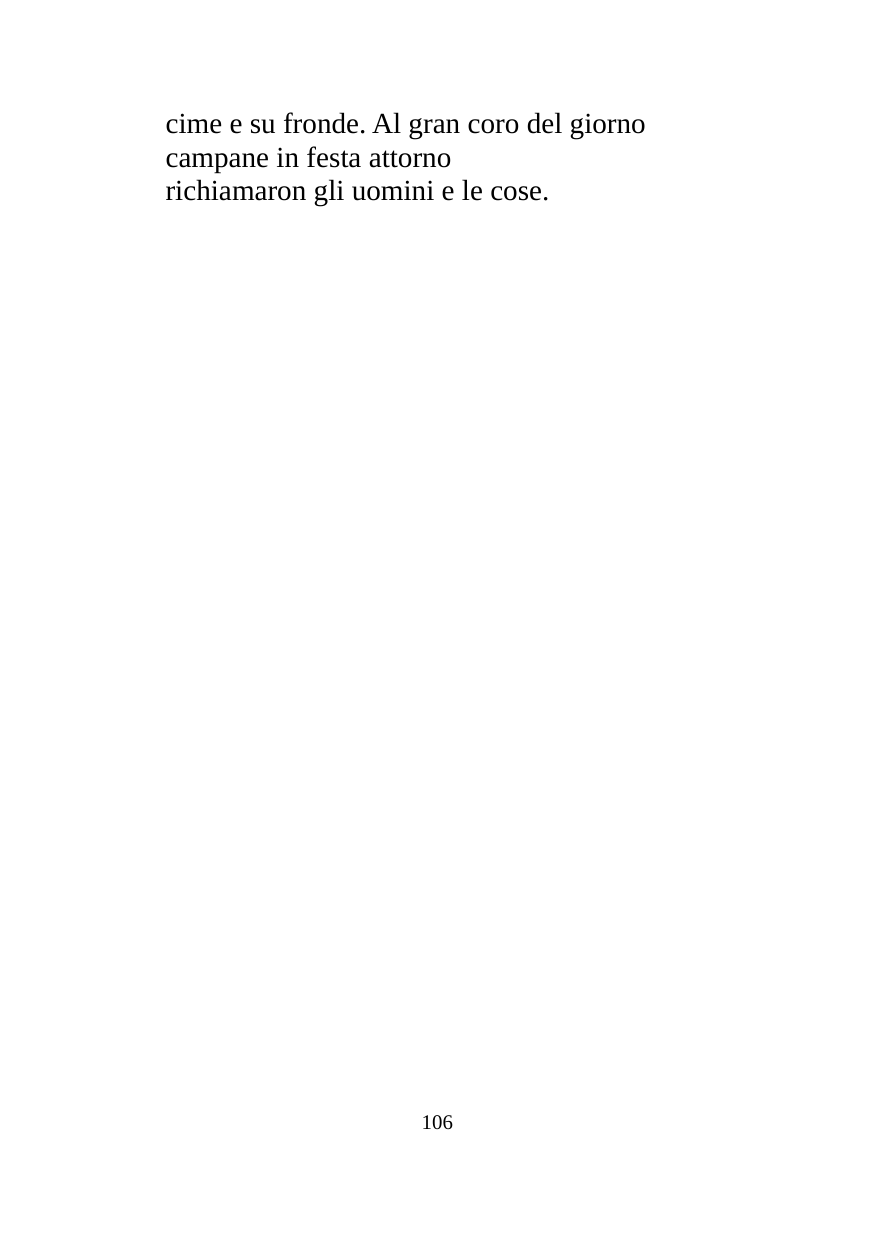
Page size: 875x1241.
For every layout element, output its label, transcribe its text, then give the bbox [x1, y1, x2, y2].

text cime e su fronde. Al gran coro del giorno campane in festa attorno richiamaron gli uomini e le cose. [165, 106, 768, 207]
